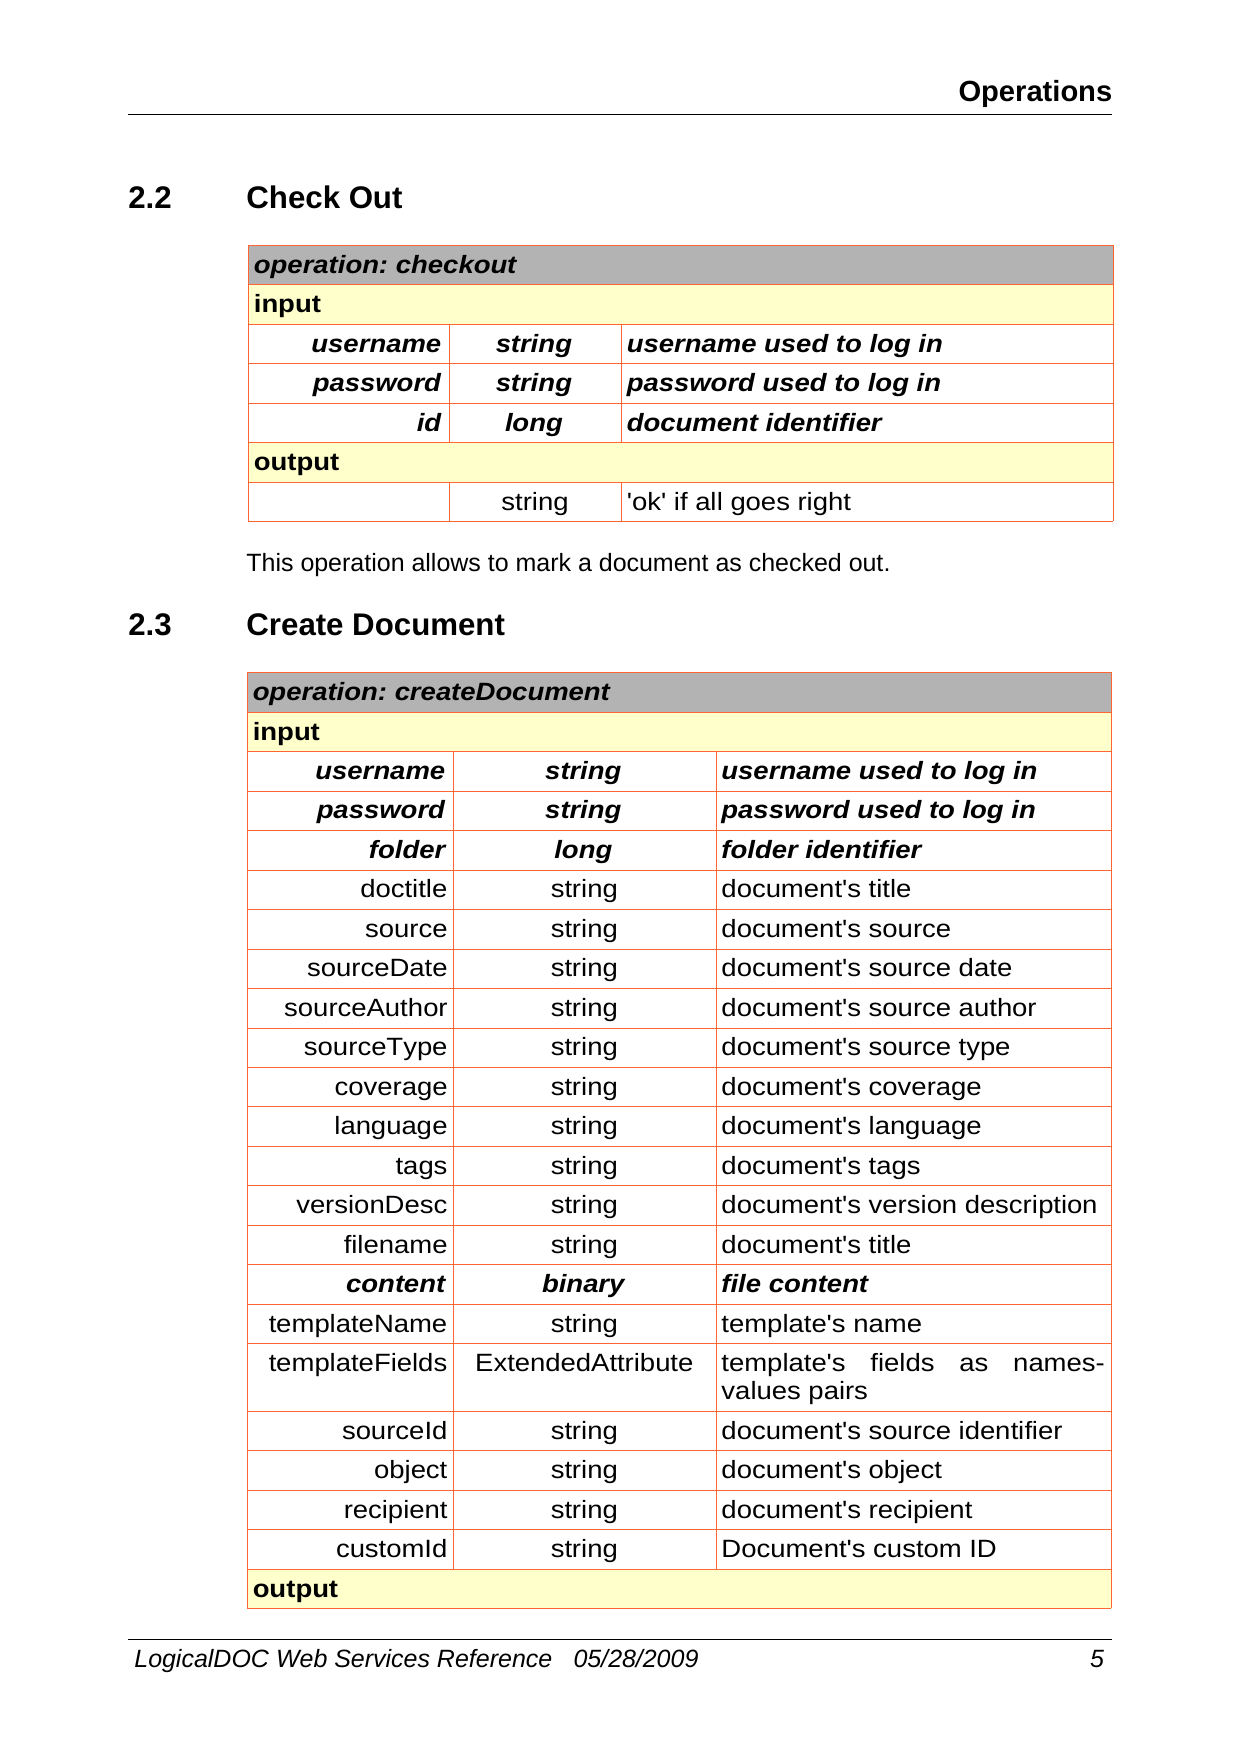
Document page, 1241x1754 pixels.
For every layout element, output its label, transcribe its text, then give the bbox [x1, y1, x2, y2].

table_cell doctitle [248, 871, 453, 909]
table_cell id [249, 404, 449, 442]
table_cell customId [248, 1530, 453, 1568]
table_cell template's name [717, 1305, 1111, 1343]
table_cell content [248, 1265, 453, 1304]
table_cell template's fields as names-values pairs [717, 1344, 1111, 1411]
table_cell document's version description [717, 1186, 1111, 1225]
table_header operation: checkout [249, 246, 1113, 284]
table_cell document's source [717, 910, 1111, 948]
table_cell long [450, 404, 621, 442]
table_cell document's source date [717, 950, 1111, 988]
table_cell string [454, 910, 716, 948]
table_cell document identifier [622, 404, 1113, 442]
table_cell output [248, 1570, 1111, 1608]
table_cell versionDesc [248, 1186, 453, 1225]
table_cell string [454, 792, 716, 830]
table_cell password used to log in [717, 792, 1111, 830]
table_cell document's language [717, 1107, 1111, 1146]
table_cell sourceDate [248, 950, 453, 988]
table_cell string [454, 1451, 716, 1489]
table_cell folder [248, 831, 453, 869]
table_cell input [249, 285, 1113, 324]
subtitle Check Out [128, 180, 1112, 215]
table_cell document's tags [717, 1147, 1111, 1185]
table_cell string [454, 752, 716, 791]
table_cell document's title [717, 871, 1111, 909]
table_cell file content [717, 1265, 1111, 1304]
table_cell password [248, 792, 453, 830]
table_cell document's source identifier [717, 1412, 1111, 1450]
table_cell tags [248, 1147, 453, 1185]
table_cell username [249, 325, 449, 363]
table_cell document's recipient [717, 1491, 1111, 1529]
table_cell source [248, 910, 453, 948]
table_cell document's source type [717, 1029, 1111, 1067]
table_cell string [450, 483, 621, 521]
table_cell Document's custom ID [717, 1530, 1111, 1568]
table_cell string [454, 1412, 716, 1450]
table_cell string [454, 1491, 716, 1529]
table_cell sourceType [248, 1029, 453, 1067]
table_cell ExtendedAttribute [454, 1344, 716, 1411]
table_cell output [249, 443, 1113, 482]
table_cell string [450, 364, 621, 403]
table_cell username [248, 752, 453, 791]
table_cell document's title [717, 1226, 1111, 1264]
table_cell coverage [248, 1068, 453, 1106]
table_cell string [454, 1305, 716, 1343]
subtitle Create Document [128, 607, 1112, 642]
table_cell string [454, 871, 716, 909]
table_cell string [454, 1147, 716, 1185]
table_cell sourceId [248, 1412, 453, 1450]
table_cell object [248, 1451, 453, 1489]
table_cell templateFields [248, 1344, 453, 1411]
table_cell string [450, 325, 621, 363]
table_cell recipient [248, 1491, 453, 1529]
table_cell [249, 483, 449, 521]
table_cell folder identifier [717, 831, 1111, 869]
table_cell input [248, 713, 1111, 751]
text This operation allows to mark a document as checked out. [246, 549, 1112, 577]
table_cell filename [248, 1226, 453, 1264]
table_cell document's source author [717, 989, 1111, 1027]
table_cell document's object [717, 1451, 1111, 1489]
table_cell username used to log in [717, 752, 1111, 791]
table_cell string [454, 1107, 716, 1146]
table_cell string [454, 989, 716, 1027]
table_cell password [249, 364, 449, 403]
table_cell string [454, 1068, 716, 1106]
table_cell string [454, 1226, 716, 1264]
table_cell password used to log in [622, 364, 1113, 403]
table_cell language [248, 1107, 453, 1146]
table_cell 'ok' if all goes right [622, 483, 1113, 521]
table_cell templateName [248, 1305, 453, 1343]
table_cell username used to log in [622, 325, 1113, 363]
table_cell string [454, 950, 716, 988]
table_cell document's coverage [717, 1068, 1111, 1106]
table_cell binary [454, 1265, 716, 1304]
table_cell long [454, 831, 716, 869]
table_cell string [454, 1530, 716, 1568]
table_cell string [454, 1186, 716, 1225]
table_header operation: createDocument [248, 673, 1111, 712]
table_cell string [454, 1029, 716, 1067]
table_cell sourceAuthor [248, 989, 453, 1027]
